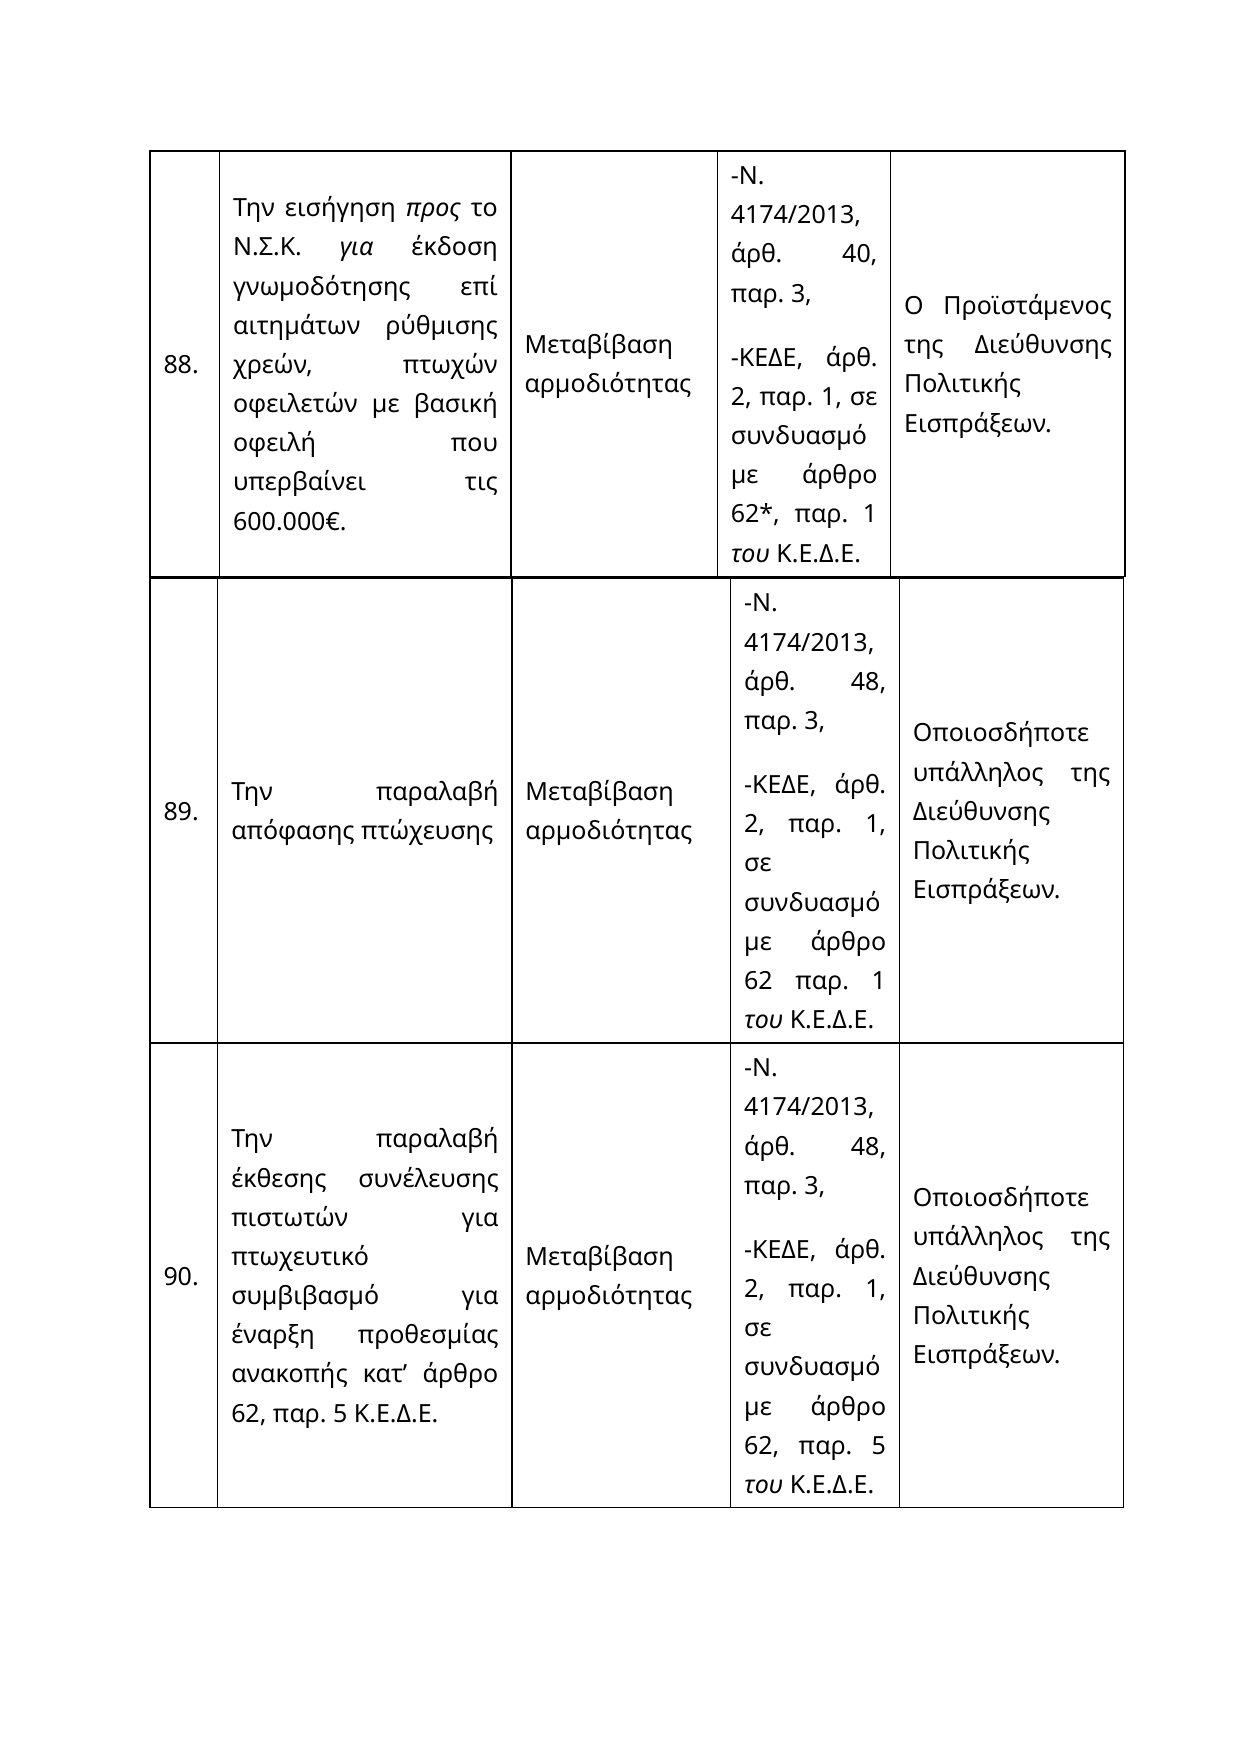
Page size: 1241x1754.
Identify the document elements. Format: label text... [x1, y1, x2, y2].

table_header Οποιοσδήποτε υπάλληλος της Διεύθυνσης Πολιτικής Εισπράξεων. [900, 579, 1123, 1042]
table_cell Την εισήγηση προς το Ν.Σ.Κ. για έκδοση γνωμοδότησης επί αιτημάτων ρύθμισης χρεών, πτωχών οφειλετών με βασική οφειλή που υπερβαίνει τις 600.000€. [220, 152, 510, 576]
table_header -Ν. 4174/2013, άρθ. 48, παρ. 3, -ΚΕΔΕ, άρθ. 2, παρ. 1, σε συνδυασμό με άρθρο 62 παρ. 1 του Κ.Ε.Δ.Ε. [731, 579, 899, 1042]
table_cell Οποιοσδήποτε υπάλληλος της Διεύθυνσης Πολιτικής Εισπράξεων. [900, 1044, 1123, 1507]
table_header 89. [151, 579, 217, 1042]
table_cell -Ν. 4174/2013, άρθ. 48, παρ. 3, -ΚΕΔΕ, άρθ. 2, παρ. 1, σε συνδυασμό με άρθρο 62, παρ. 5 του Κ.Ε.Δ.Ε. [731, 1044, 899, 1507]
table_header Μεταβίβαση αρμοδιότητας [513, 579, 730, 1042]
table_cell Ο Προϊστάμενος της Διεύθυνσης Πολιτικής Εισπράξεων. [891, 152, 1124, 576]
table_cell -Ν. 4174/2013, άρθ. 40, παρ. 3, -ΚΕΔΕ, άρθ. 2, παρ. 1, σε συνδυασμό με άρθρο 62*, παρ. 1 του Κ.Ε.Δ.Ε. [718, 152, 890, 576]
table_cell Την παραλαβή έκθεσης συνέλευσης πιστωτών για πτωχευτικό συμβιβασμό για έναρξη προθεσμίας ανακοπής κατ’ άρθρο 62, παρ. 5 Κ.Ε.Δ.Ε. [218, 1044, 511, 1507]
table_cell 88. [151, 152, 219, 576]
table_cell Μεταβίβαση αρμοδιότητας [513, 1044, 730, 1507]
table_cell 90. [151, 1044, 217, 1507]
table_header Την παραλαβή απόφασης πτώχευσης [218, 579, 511, 1042]
table_cell Μεταβίβαση αρμοδιότητας [512, 152, 717, 576]
